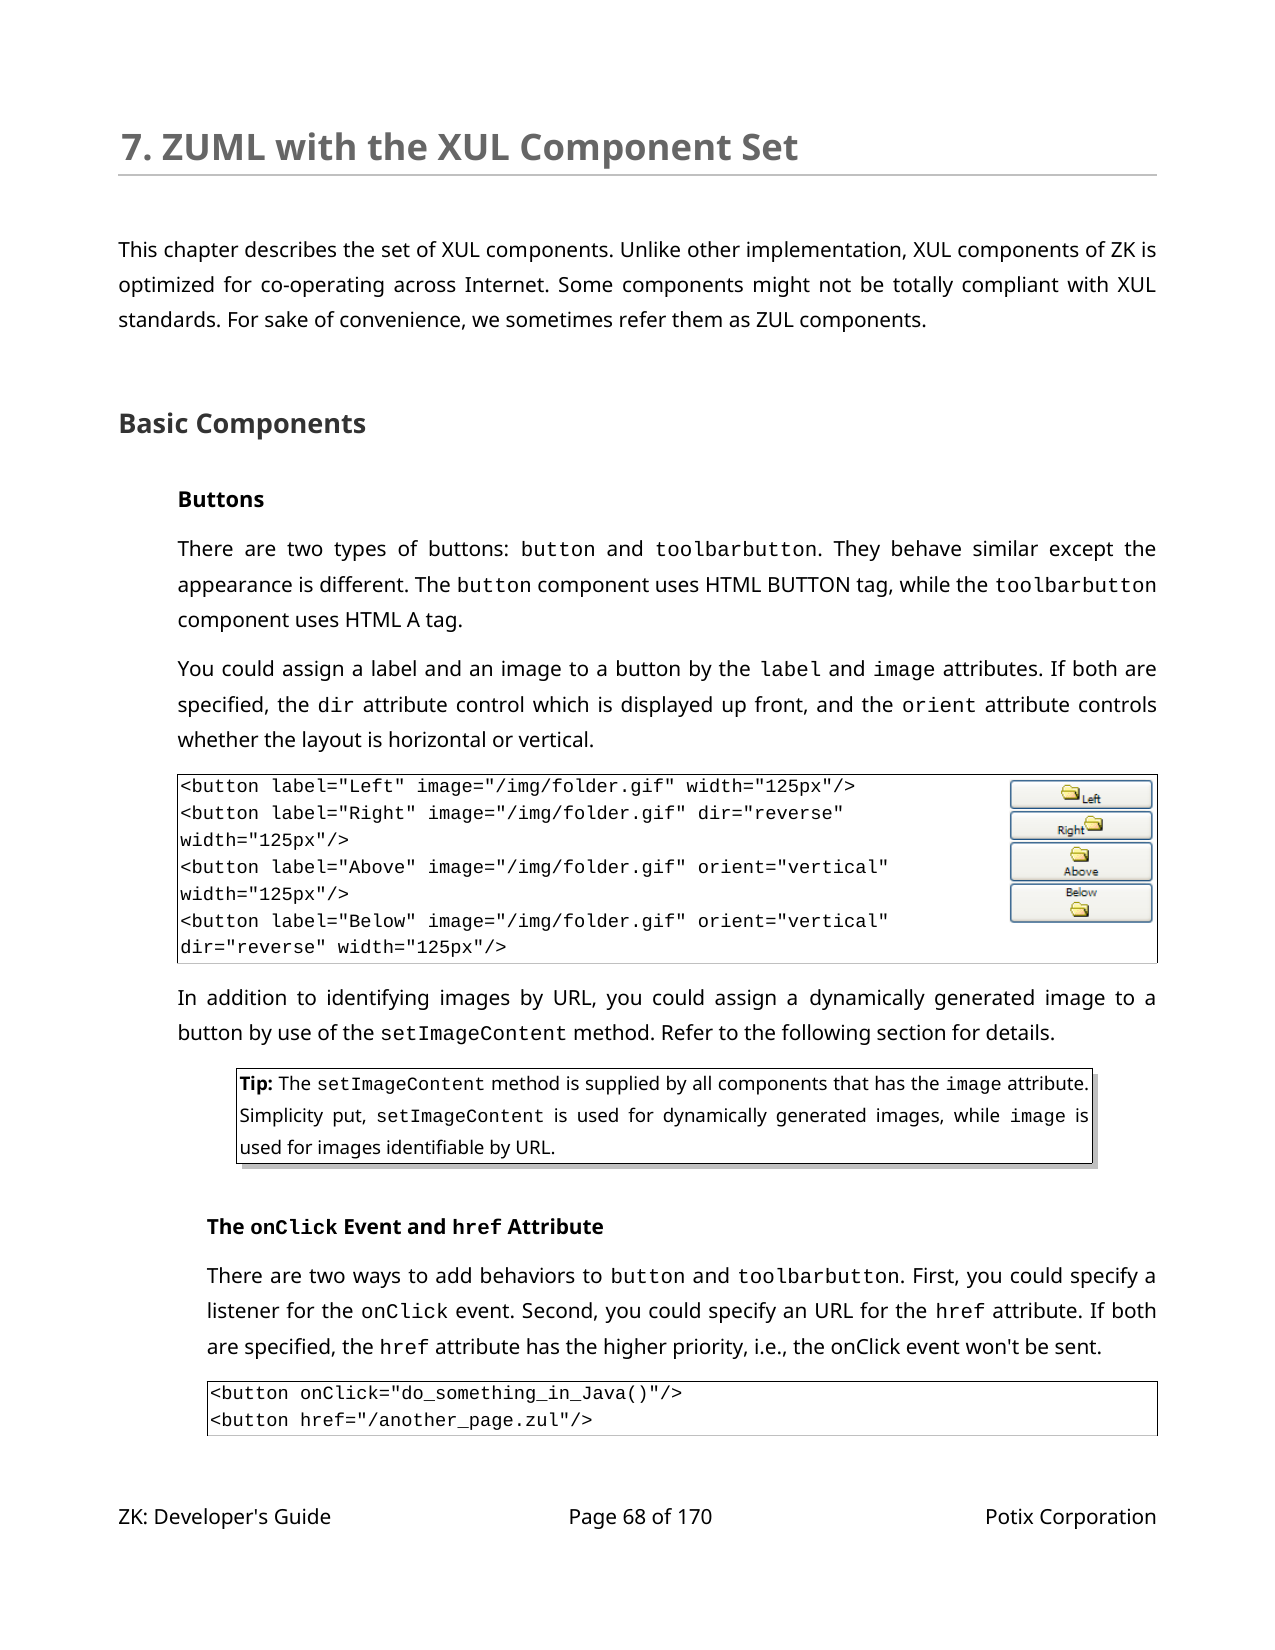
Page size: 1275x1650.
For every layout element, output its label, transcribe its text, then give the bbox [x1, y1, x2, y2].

text There are two types of buttons: button and toolbarbutton. They behave similar except the appearance is different. The button component uses HTML BUTTON tag, while the toolbarbutton component uses HTML A tag. [177, 534, 1157, 633]
picture [1008, 778, 1156, 925]
subtitle The onClick Event and href Attribute [207, 1212, 1157, 1240]
text This chapter describes the set of XUL components. Unlike other implementation, XUL components of ZK is optimized for co-operating across Internet. Some components might not be totally compliant with XUL standards. For sake of convenience, we sometimes refer them as ZUL components. [118, 235, 1157, 333]
text <button href="/another_page.zul"/> [208, 1408, 1157, 1435]
text <button onClick="do_something_in_Java()"/> [208, 1382, 1157, 1405]
text There are two ways to add behaviors to button and toolbarbutton. First, you could specify a listener for the onClick event. Second, you could specify an URL for the href attribute. If both are specified, the href attribute has the higher priority, i.e., the onClick event won't be sent. [207, 1261, 1157, 1361]
subtitle Basic Components [118, 404, 1157, 441]
text <button label="Left" image="/img/folder.gif" width="125px"/> [178, 775, 1157, 798]
subtitle 7. ZUML with the XUL Component Set [118, 118, 1157, 174]
text Tip: The setImageContent method is supplied by all components that has the image attribute. Simplicity put, setImageContent is used for dynamically generated images, while image is used for images identifiable by URL. [237, 1069, 1092, 1163]
text <button label="Below" image="/img/folder.gif" orient="vertical" dir="reverse" width="125px"/> [178, 909, 1157, 963]
subtitle Buttons [177, 484, 1157, 514]
text <button label="Right" image="/img/folder.gif" dir="reverse" width="125px"/> [178, 801, 1008, 852]
text In addition to identifying images by URL, you could assign a dynamically generated image to a button by use of the setImageContent method. Refer to the following section for details. [177, 983, 1157, 1047]
text You could assign a label and an image to a button by the label and image attributes. If both are specified, the dir attribute control which is displayed up front, and the orient attribute controls whether the layout is horizontal or vertical. [177, 654, 1157, 753]
text <button label="Above" image="/img/folder.gif" orient="vertical" width="125px"/> [178, 855, 1008, 906]
